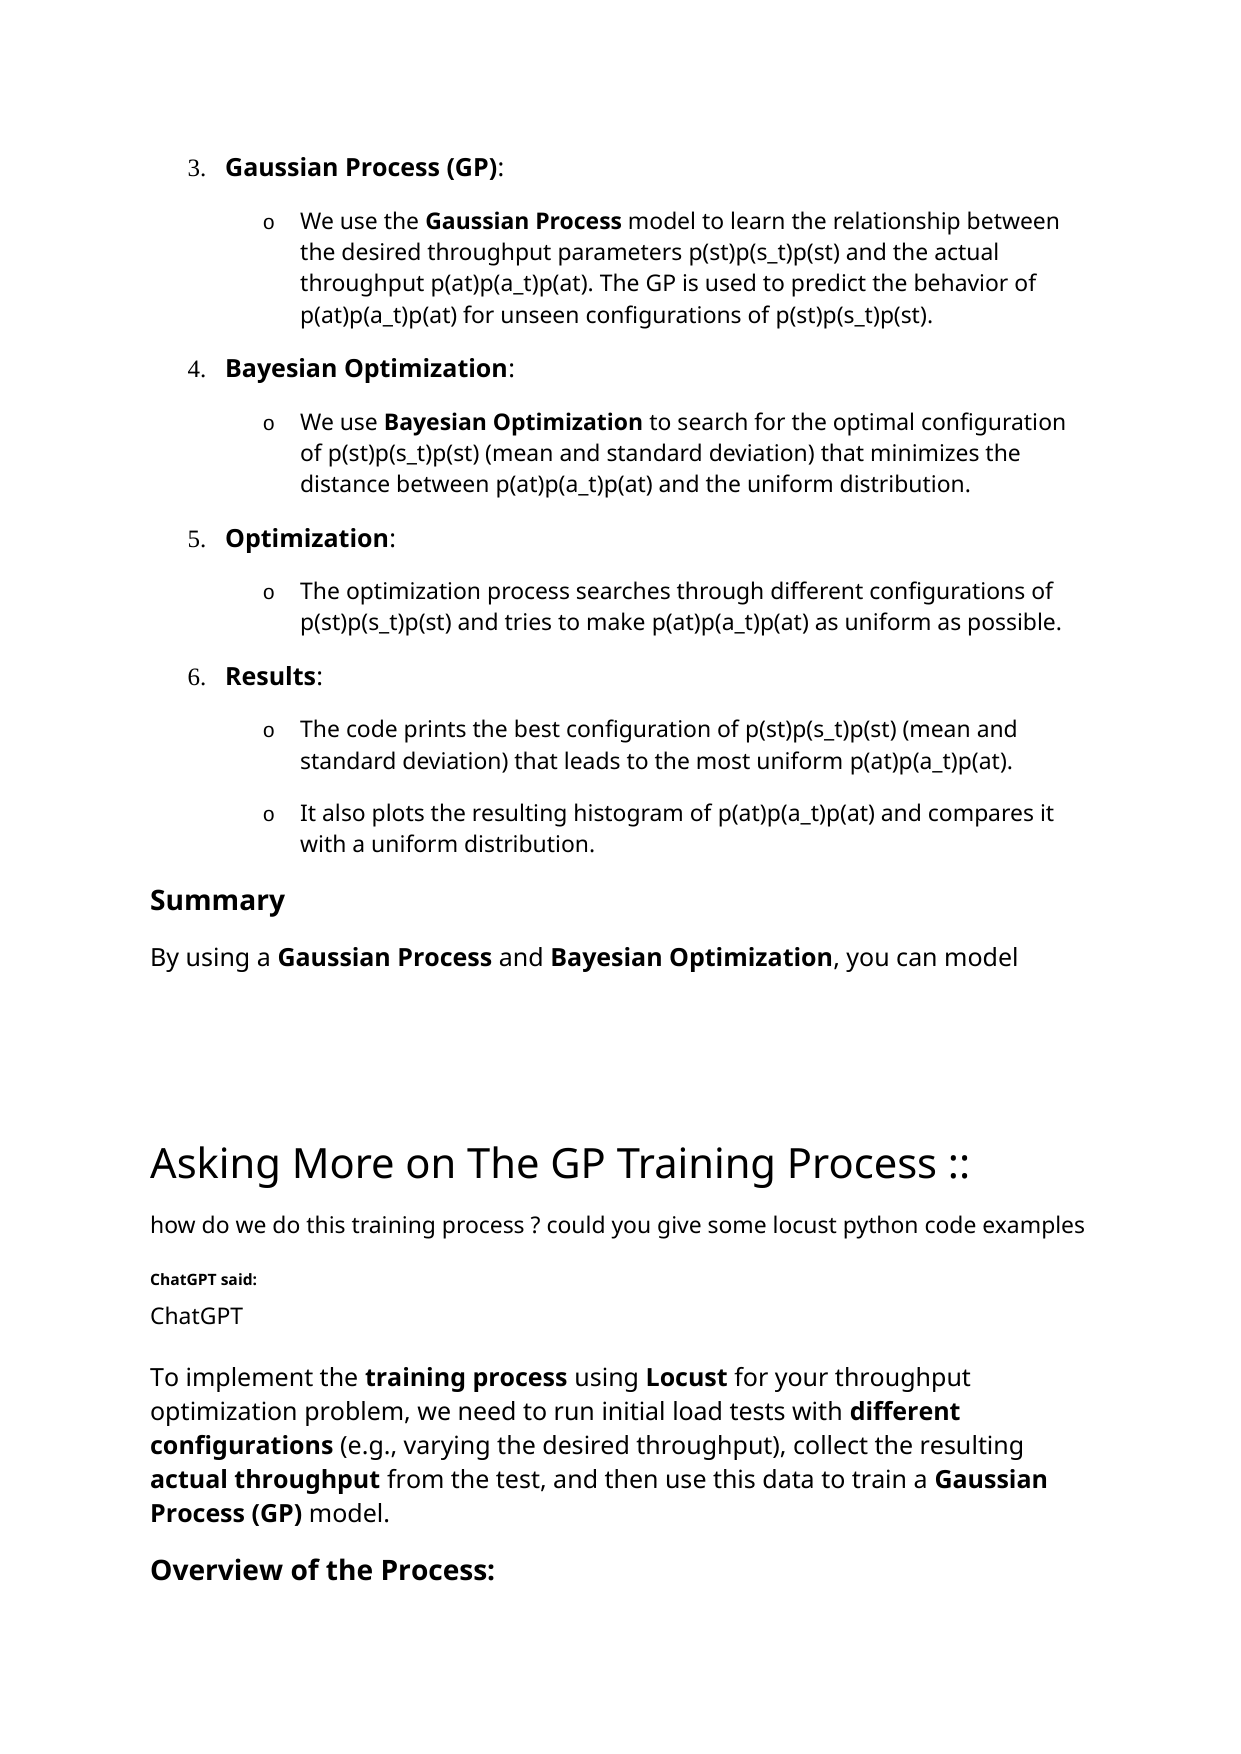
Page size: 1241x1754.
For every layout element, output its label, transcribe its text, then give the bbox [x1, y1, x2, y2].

list Results: [187, 658, 1090, 692]
list We use the Gaussian Process model to learn the relationship between the desired throughput parameters p(st)p(s_t)p(st​) and the actual throughput p(at)p(a_t)p(at​). The GP is used to predict the behavior of p(at)p(a_t)p(at​) for unseen configurations of p(st)p(s_t)p(st​). [262, 205, 1090, 330]
text ChatGPT [150, 1300, 1090, 1331]
list We use Bayesian Optimization to search for the optimal configuration of p(st)p(s_t)p(st​) (mean and standard deviation) that minimizes the distance between p(at)p(a_t)p(at​) and the uniform distribution. [262, 406, 1090, 499]
subtitle Overview of the Process: [150, 1550, 1090, 1589]
list Optimization: [187, 520, 1090, 554]
list Gaussian Process (GP): [187, 150, 1090, 184]
text Asking More on The GP Training Process :: [150, 1134, 1090, 1191]
subtitle ChatGPT said: [150, 1268, 1090, 1289]
text By using a Gaussian Process and Bayesian Optimization, you can model [150, 939, 1090, 973]
subtitle Summary [150, 880, 1090, 918]
text To implement the training process using Locust for your throughput optimization problem, we need to run initial load tests with different configurations (e.g., varying the desired throughput), collect the resulting actual throughput from the test, and then use this data to train a Gaussian Process (GP) model. [150, 1359, 1090, 1529]
list It also plots the resulting histogram of p(at)p(a_t)p(at​) and compares it with a uniform distribution. [262, 797, 1090, 859]
list Bayesian Optimization: [187, 351, 1090, 385]
list The optimization process searches through different configurations of p(st)p(s_t)p(st​) and tries to make p(at)p(a_t)p(at​) as uniform as possible. [262, 575, 1090, 638]
list The code prints the best configuration of p(st)p(s_t)p(st​) (mean and standard deviation) that leads to the most uniform p(at)p(a_t)p(at​). [262, 713, 1090, 776]
text how do we do this training process ? could you give some locust python code examples [150, 1209, 1090, 1240]
